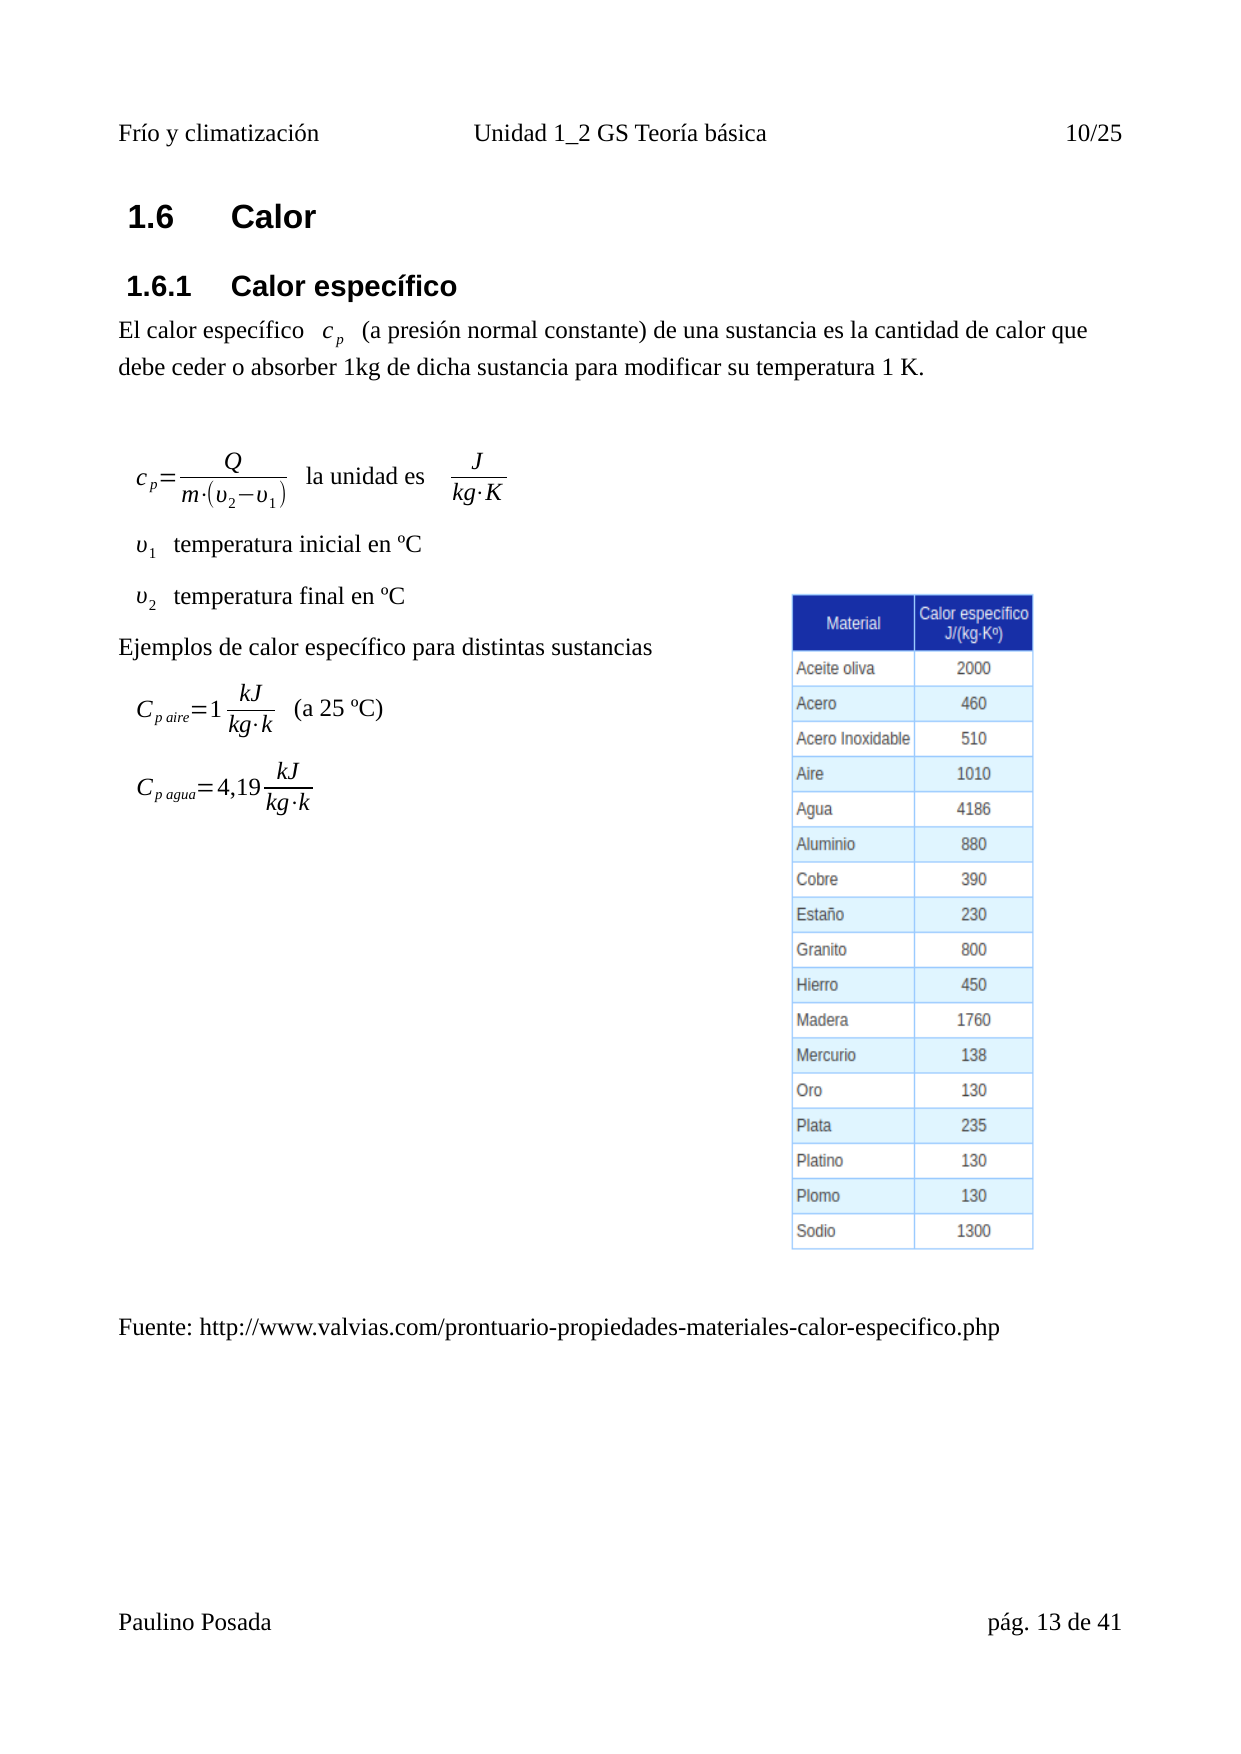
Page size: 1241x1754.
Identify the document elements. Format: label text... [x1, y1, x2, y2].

text Fuente: http://www.valvias.com/prontuario-propiedades-materiales-calor-especifico.php [118, 1312, 1122, 1340]
text Ejemplos de calor específico para distintas sustancias [118, 632, 788, 661]
picture [788, 590, 1040, 1261]
subtitle Calor específico [118, 269, 1122, 303]
text El calor específico(a presión normal constante) de una sustancia es la cantidad de calor que debe ceder o absorber 1kg de dicha sustancia para modificar su temperatura 1 K. [118, 315, 1122, 381]
subtitle Calor [118, 197, 1122, 236]
text [1040, 632, 1122, 661]
text (a 25 ºC) [118, 680, 788, 739]
text temperatura final en ºC [118, 581, 1122, 613]
text [1040, 680, 1122, 739]
text temperatura inicial en ºC [118, 529, 1122, 562]
text la unidad es [118, 447, 1122, 511]
